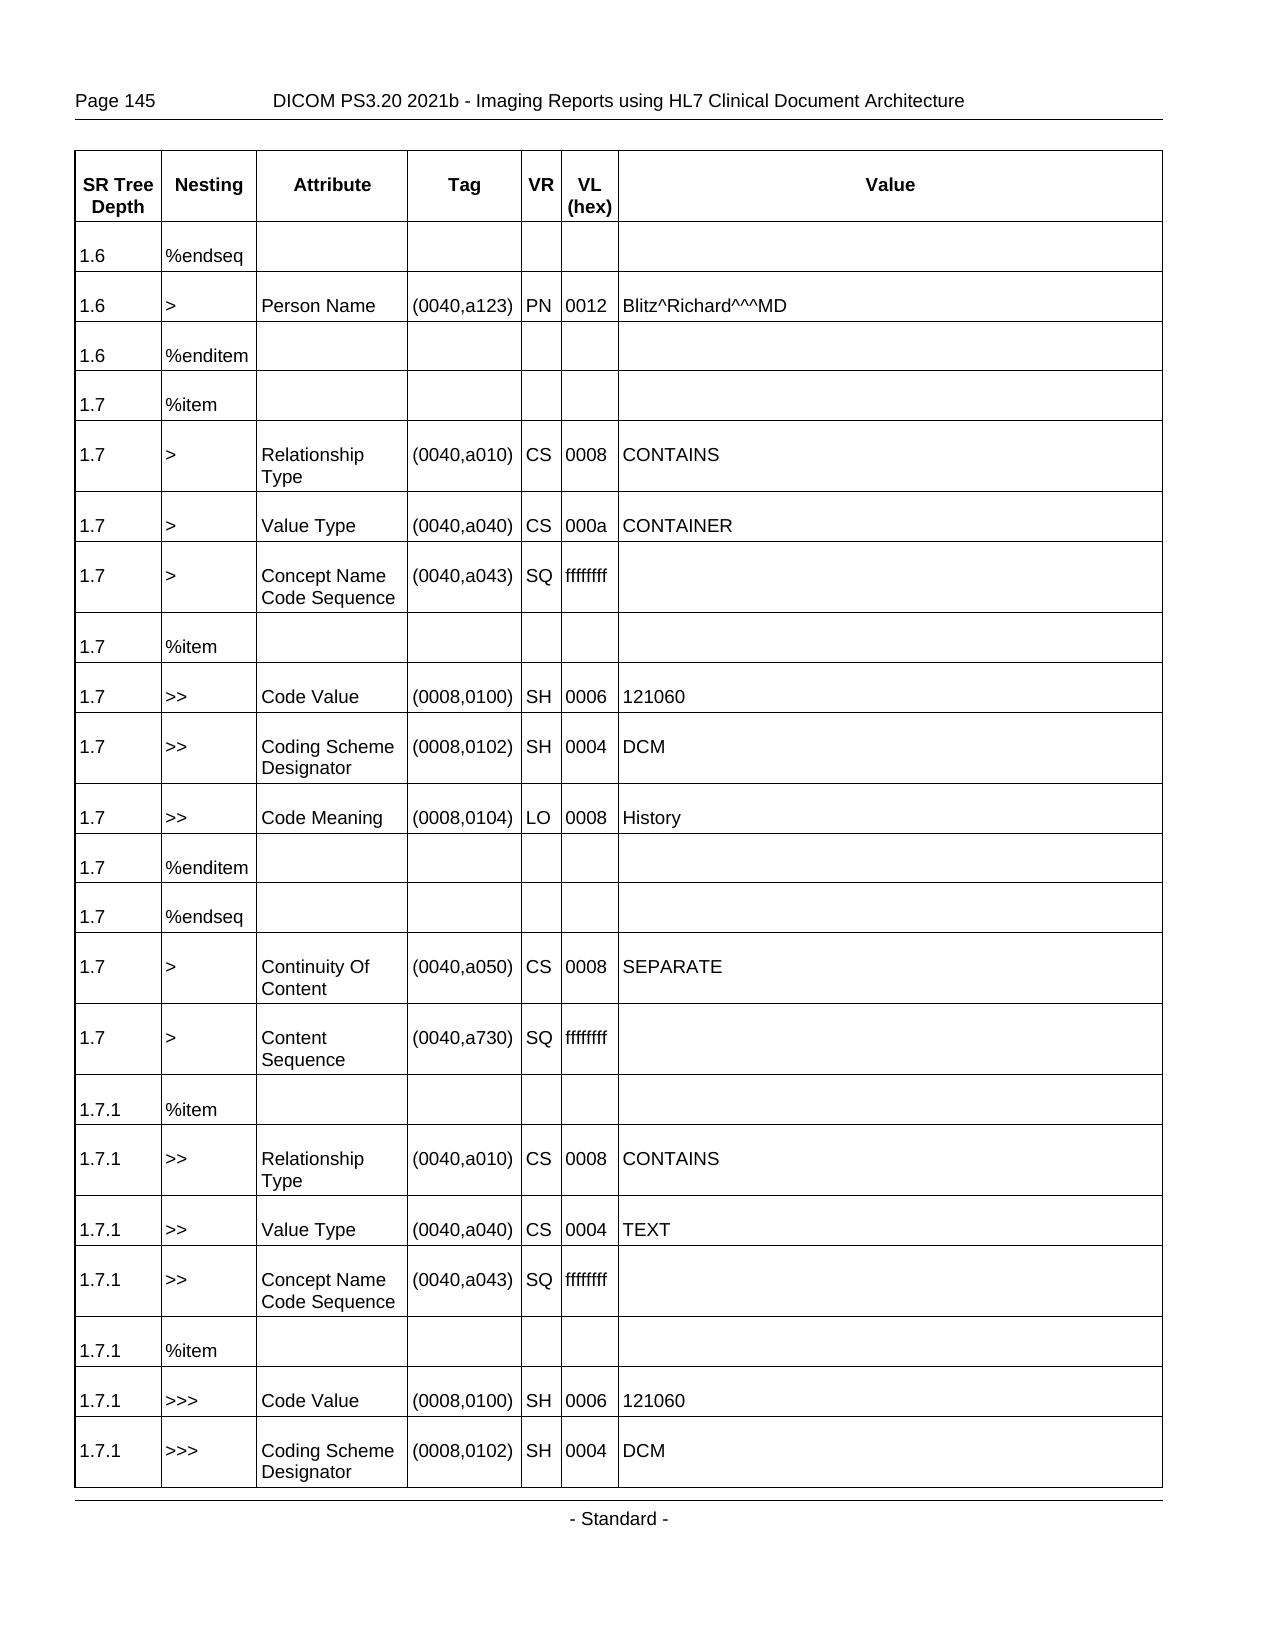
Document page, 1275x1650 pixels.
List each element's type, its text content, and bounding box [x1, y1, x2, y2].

table_cell 1.7 [76, 784, 161, 832]
table_header Nesting [162, 151, 256, 221]
table_cell [619, 834, 1162, 882]
table_cell CS [522, 1196, 561, 1245]
table_cell (0040,a123) [408, 272, 521, 321]
table_cell Code Value [257, 1367, 407, 1416]
table_cell SH [522, 1417, 561, 1487]
table_cell 1.6 [76, 272, 161, 321]
table_cell 1.7.1 [76, 1246, 161, 1316]
table_cell > [162, 542, 256, 612]
table_cell (0040,a043) [408, 1246, 521, 1316]
table_cell SH [522, 713, 561, 783]
table_cell CS [522, 933, 561, 1003]
table_cell [619, 613, 1162, 662]
table_cell [522, 613, 561, 662]
table_cell 1.7 [76, 933, 161, 1003]
table_cell (0008,0102) [408, 1417, 521, 1487]
table_cell >> [162, 784, 256, 832]
table_cell CONTAINER [619, 492, 1162, 541]
table_cell 1.7 [76, 492, 161, 541]
table_cell Value Type [257, 492, 407, 541]
table_cell 1.7 [76, 713, 161, 783]
table_cell SEPARATE [619, 933, 1162, 1003]
table_cell [619, 222, 1162, 271]
table_cell 0008 [562, 784, 618, 832]
table_cell [562, 371, 618, 420]
table_cell 1.6 [76, 322, 161, 370]
table_cell > [162, 1004, 256, 1074]
table_header Tag [408, 151, 521, 221]
table_cell [562, 1317, 618, 1366]
table_cell [257, 1075, 407, 1124]
table_cell History [619, 784, 1162, 832]
table_cell 0004 [562, 713, 618, 783]
table_cell 0006 [562, 1367, 618, 1416]
table_cell 1.7 [76, 663, 161, 712]
table_cell 1.7 [76, 883, 161, 932]
table_cell 1.7.1 [76, 1075, 161, 1124]
table_cell DCM [619, 713, 1162, 783]
table_cell SH [522, 663, 561, 712]
table_cell 1.7.1 [76, 1417, 161, 1487]
table_cell %item [162, 371, 256, 420]
table_cell [619, 883, 1162, 932]
table_cell (0008,0102) [408, 713, 521, 783]
table_cell >> [162, 713, 256, 783]
table_cell CS [522, 492, 561, 541]
table_cell 0008 [562, 933, 618, 1003]
table_header Attribute [257, 151, 407, 221]
table_header Value [619, 151, 1162, 221]
table_cell [562, 834, 618, 882]
table_cell 1.7.1 [76, 1367, 161, 1416]
table_cell [562, 222, 618, 271]
table_cell Person Name [257, 272, 407, 321]
table_cell >> [162, 1125, 256, 1195]
table_cell > [162, 421, 256, 491]
table_cell [619, 1246, 1162, 1316]
table_cell [257, 371, 407, 420]
table_cell %item [162, 1075, 256, 1124]
table_cell [522, 322, 561, 370]
table_cell >> [162, 1196, 256, 1245]
table_cell 0004 [562, 1196, 618, 1245]
table_cell Coding Scheme Designator [257, 1417, 407, 1487]
table_cell %enditem [162, 834, 256, 882]
table_cell >>> [162, 1417, 256, 1487]
table_cell [522, 1075, 561, 1124]
table_cell Concept Name Code Sequence [257, 1246, 407, 1316]
table_header VL (hex) [562, 151, 618, 221]
table_cell (0040,a050) [408, 933, 521, 1003]
table_cell 121060 [619, 663, 1162, 712]
table_cell 1.7 [76, 613, 161, 662]
table_cell [619, 322, 1162, 370]
table_cell [408, 371, 521, 420]
table_cell %endseq [162, 883, 256, 932]
table_cell [562, 322, 618, 370]
table_cell [619, 1317, 1162, 1366]
table_cell [562, 883, 618, 932]
table_cell [408, 1075, 521, 1124]
table_cell [257, 322, 407, 370]
table_cell 1.7.1 [76, 1125, 161, 1195]
table_cell [257, 883, 407, 932]
table_cell CONTAINS [619, 421, 1162, 491]
table_cell CONTAINS [619, 1125, 1162, 1195]
table_cell [619, 1075, 1162, 1124]
table_cell 1.7.1 [76, 1196, 161, 1245]
table_cell > [162, 492, 256, 541]
table_cell 000a [562, 492, 618, 541]
table_cell [522, 222, 561, 271]
table_cell 1.6 [76, 222, 161, 271]
table_cell 1.7 [76, 834, 161, 882]
table_cell %enditem [162, 322, 256, 370]
table_cell >> [162, 663, 256, 712]
table_cell TEXT [619, 1196, 1162, 1245]
table_cell SQ [522, 542, 561, 612]
table_cell %endseq [162, 222, 256, 271]
table_cell [257, 834, 407, 882]
table_cell SH [522, 1367, 561, 1416]
table_cell PN [522, 272, 561, 321]
table_cell Code Value [257, 663, 407, 712]
table_cell Blitz^Richard^^^MD [619, 272, 1162, 321]
table_cell [562, 613, 618, 662]
table_cell (0040,a043) [408, 542, 521, 612]
table_cell [408, 613, 521, 662]
table_cell > [162, 933, 256, 1003]
table_cell CS [522, 421, 561, 491]
table_cell (0040,a010) [408, 1125, 521, 1195]
table_cell 1.7 [76, 371, 161, 420]
table_cell Continuity Of Content [257, 933, 407, 1003]
table_cell Value Type [257, 1196, 407, 1245]
table_header VR [522, 151, 561, 221]
table_cell [408, 834, 521, 882]
table_cell (0040,a040) [408, 492, 521, 541]
table_cell [257, 613, 407, 662]
table_cell [562, 1075, 618, 1124]
table_cell [408, 883, 521, 932]
table_cell ffffffff [562, 1246, 618, 1316]
table_cell CS [522, 1125, 561, 1195]
table_cell 0006 [562, 663, 618, 712]
table_cell 0004 [562, 1417, 618, 1487]
table_cell ffffffff [562, 1004, 618, 1074]
table_cell [408, 222, 521, 271]
table_cell [619, 542, 1162, 612]
table_cell %item [162, 1317, 256, 1366]
table_cell Relationship Type [257, 1125, 407, 1195]
table_cell (0040,a730) [408, 1004, 521, 1074]
table_cell Relationship Type [257, 421, 407, 491]
table_header SR Tree Depth [76, 151, 161, 221]
table_cell [522, 883, 561, 932]
table_cell 1.7 [76, 421, 161, 491]
table_cell > [162, 272, 256, 321]
table_cell Content Sequence [257, 1004, 407, 1074]
table_cell 0008 [562, 1125, 618, 1195]
table_cell (0008,0104) [408, 784, 521, 832]
table_cell [408, 1317, 521, 1366]
table_cell (0040,a040) [408, 1196, 521, 1245]
table_cell [619, 1004, 1162, 1074]
table_cell LO [522, 784, 561, 832]
table_cell DCM [619, 1417, 1162, 1487]
table_cell Concept Name Code Sequence [257, 542, 407, 612]
table_cell >>> [162, 1367, 256, 1416]
table_cell (0008,0100) [408, 1367, 521, 1416]
table_cell [408, 322, 521, 370]
table_cell Coding Scheme Designator [257, 713, 407, 783]
table_cell [522, 371, 561, 420]
table_cell SQ [522, 1004, 561, 1074]
table_cell (0008,0100) [408, 663, 521, 712]
table_cell >> [162, 1246, 256, 1316]
table_cell SQ [522, 1246, 561, 1316]
table_cell 0012 [562, 272, 618, 321]
table_cell [522, 834, 561, 882]
table_cell 121060 [619, 1367, 1162, 1416]
table_cell 1.7.1 [76, 1317, 161, 1366]
table_cell ffffffff [562, 542, 618, 612]
table_cell 1.7 [76, 542, 161, 612]
table_cell (0040,a010) [408, 421, 521, 491]
table_cell [257, 222, 407, 271]
table_cell [619, 371, 1162, 420]
table_cell [522, 1317, 561, 1366]
table_cell 1.7 [76, 1004, 161, 1074]
table_cell %item [162, 613, 256, 662]
table_cell 0008 [562, 421, 618, 491]
table_cell Code Meaning [257, 784, 407, 832]
table_cell [257, 1317, 407, 1366]
